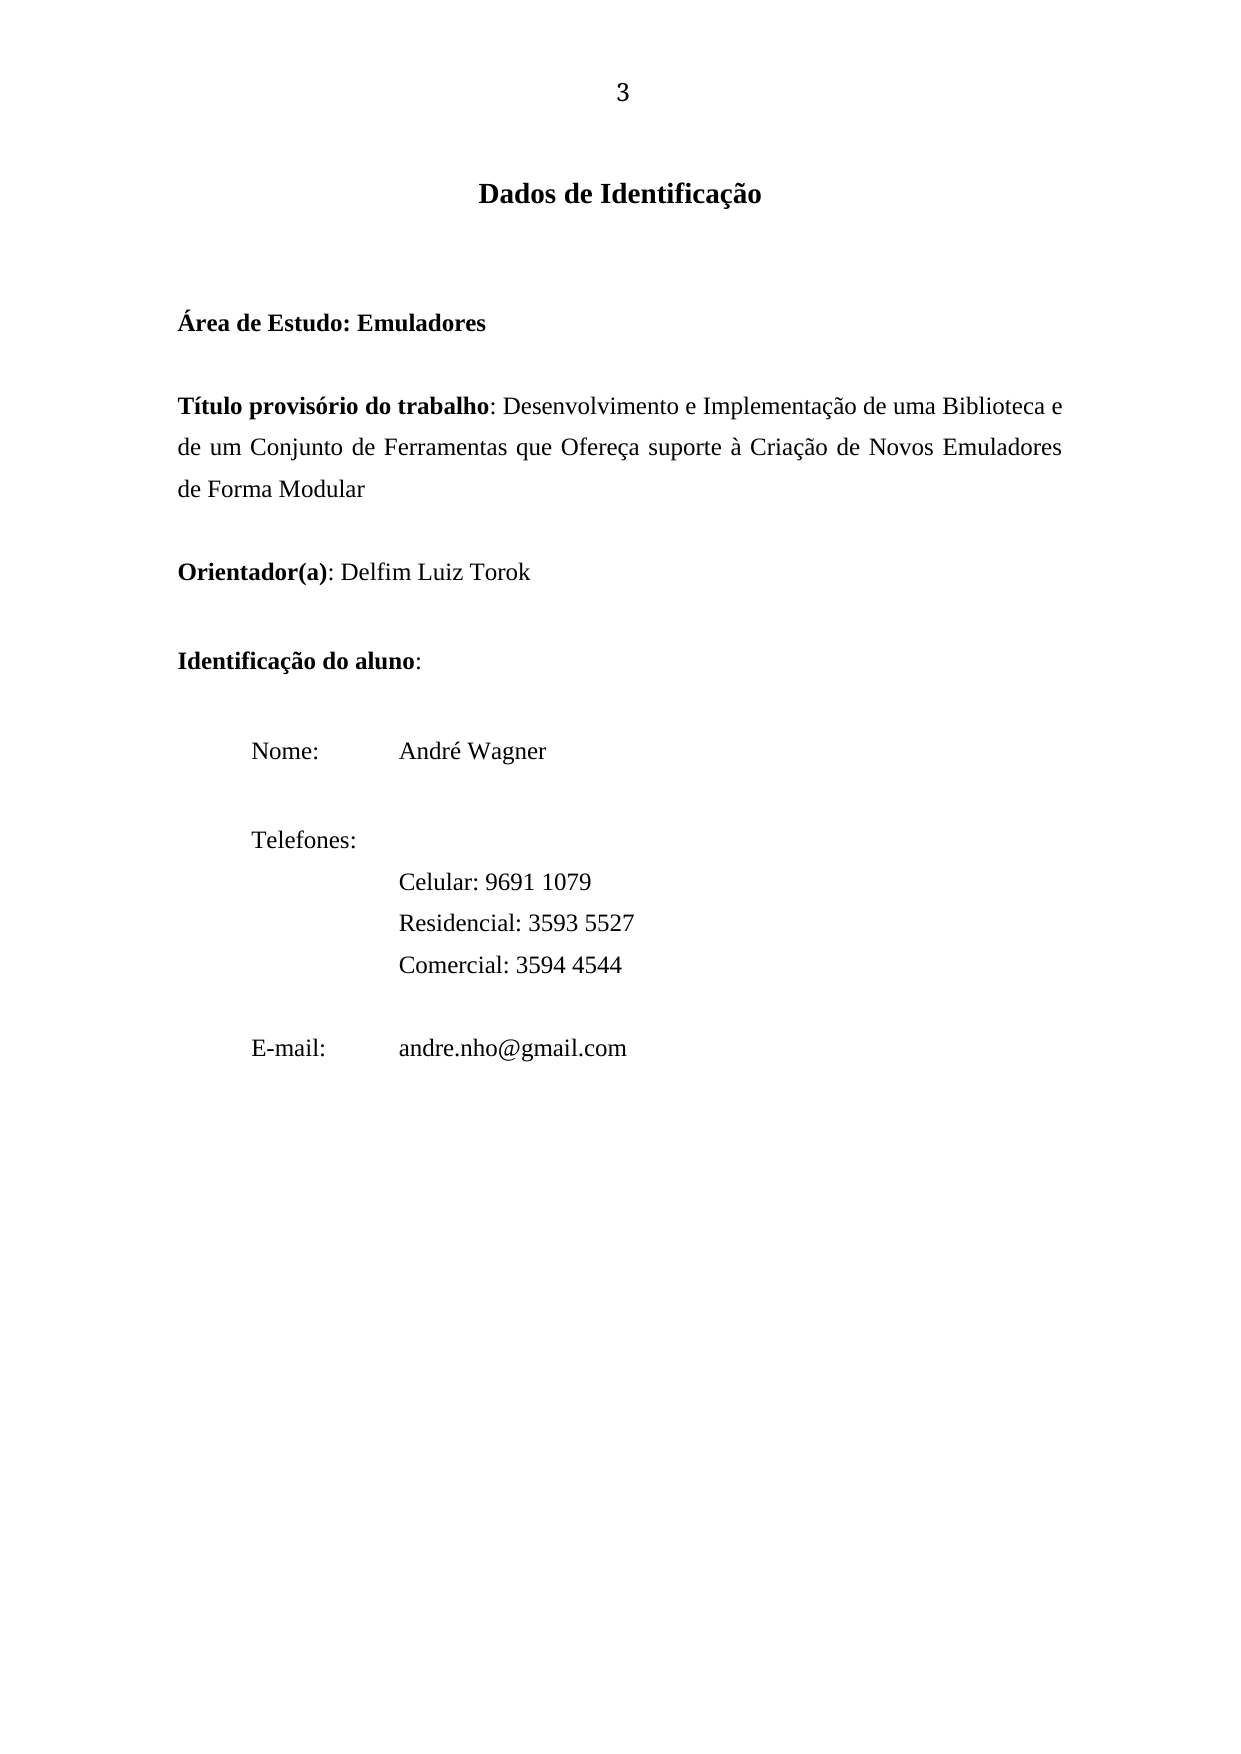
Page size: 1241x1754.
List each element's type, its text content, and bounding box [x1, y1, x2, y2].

subtitle Dados de identificação [177, 177, 1063, 209]
text E-mail: andre.nho@gmail.com [177, 1034, 1063, 1062]
subtitle Orientador(a): Delfim Luiz Torok [177, 558, 1063, 586]
subtitle Identificação do aluno: [177, 647, 1063, 675]
subtitle Nome: André Wagner [177, 737, 1063, 764]
subtitle Área de Estudo: Emuladores [177, 309, 1063, 336]
text Celular: 9691 1079 [325, 868, 1063, 896]
text Residencial: 3593 5527 [325, 909, 1063, 937]
text Comercial: 3594 4544 [325, 951, 1063, 979]
text Telefones: [177, 826, 1063, 854]
subtitle Título provisório do trabalho: Desenvolvimento e Implementação de uma Biblioteca e de um Conjunto de Ferramentas que Ofereça suporte à Criação de Novos Emuladores de Forma Modular [177, 392, 1063, 503]
